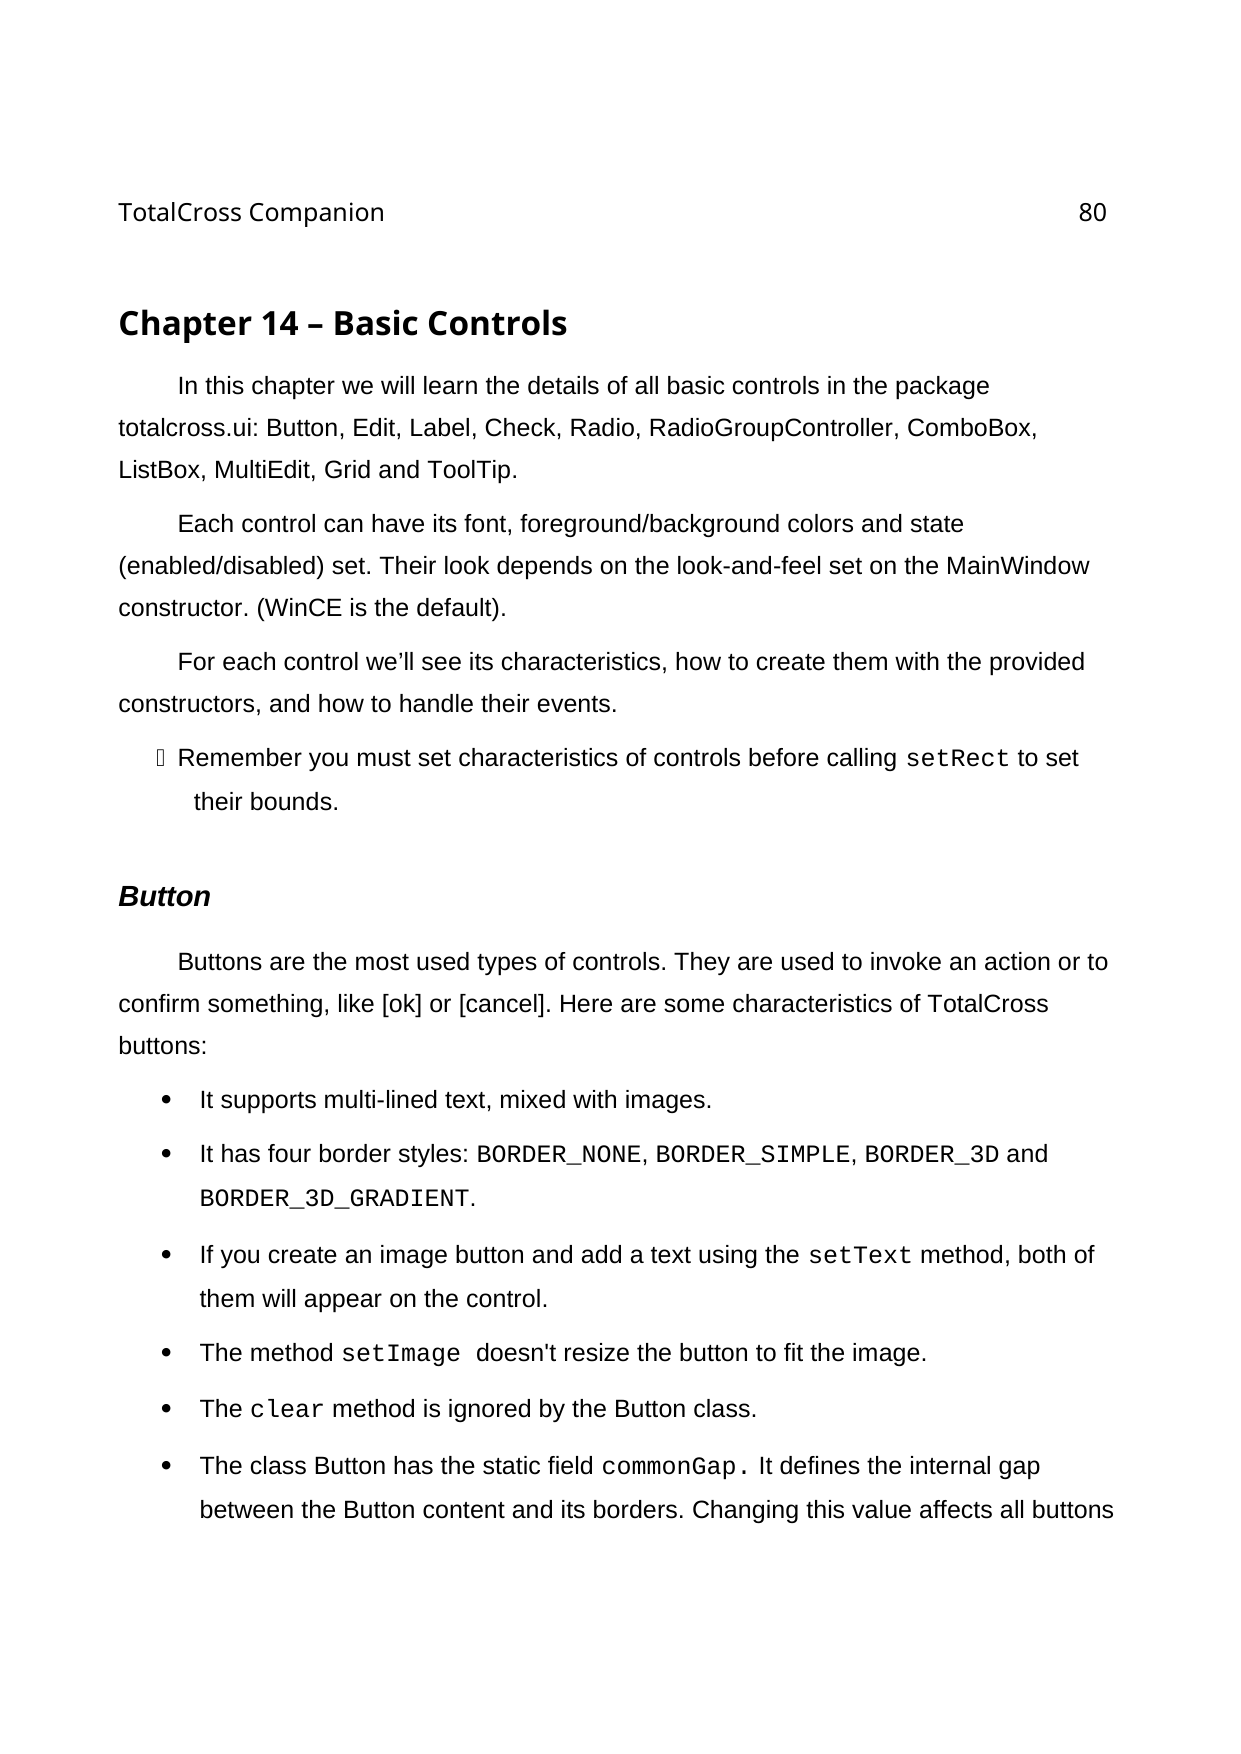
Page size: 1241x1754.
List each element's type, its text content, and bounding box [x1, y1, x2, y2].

list The method setImage doesn't resize the button to fit the image. [162, 1338, 1122, 1368]
text For each control we’ll see its characteristics, how to create them with the provided constructors, and how to handle their events. [118, 648, 1122, 718]
list The class Button has the static field commonGap. It defines the internal gap between the Button content and its borders. Changing this value affects all buttons [162, 1452, 1122, 1524]
text Buttons are the most used types of controls. They are used to invoke an action or to confirm something, like [ok] or [cancel]. Here are some characteristics of TotalCross buttons: [118, 948, 1122, 1060]
list If you create an image button and add a text using the setText method, both of them will appear on the control. [162, 1241, 1122, 1313]
list It has four border styles: BORDER_NONE, BORDER_SIMPLE, BORDER_3D and BORDER_3D_GRADIENT. [162, 1139, 1122, 1214]
list The clear method is ignored by the Button class. [162, 1395, 1122, 1425]
list It supports multi-lined text, mixed with images. [162, 1086, 1122, 1114]
text In this chapter we will learn the details of all basic controls in the package totalcross.ui: Button, Edit, Label, Check, Radio, RadioGroupController, ComboBox, ListBox, MultiEdit, Grid and ToolTip. [118, 372, 1122, 484]
subtitle Button [118, 880, 1122, 912]
subtitle Chapter 14 – Basic Controls [118, 300, 1122, 346]
list Remember you must set characteristics of controls before calling setRect to set their bounds. [156, 744, 1122, 816]
text Each control can have its font, foreground/background colors and state (enabled/disabled) set. Their look depends on the look-and-feel set on the MainWindow constructor. (WinCE is the default). [118, 510, 1122, 622]
